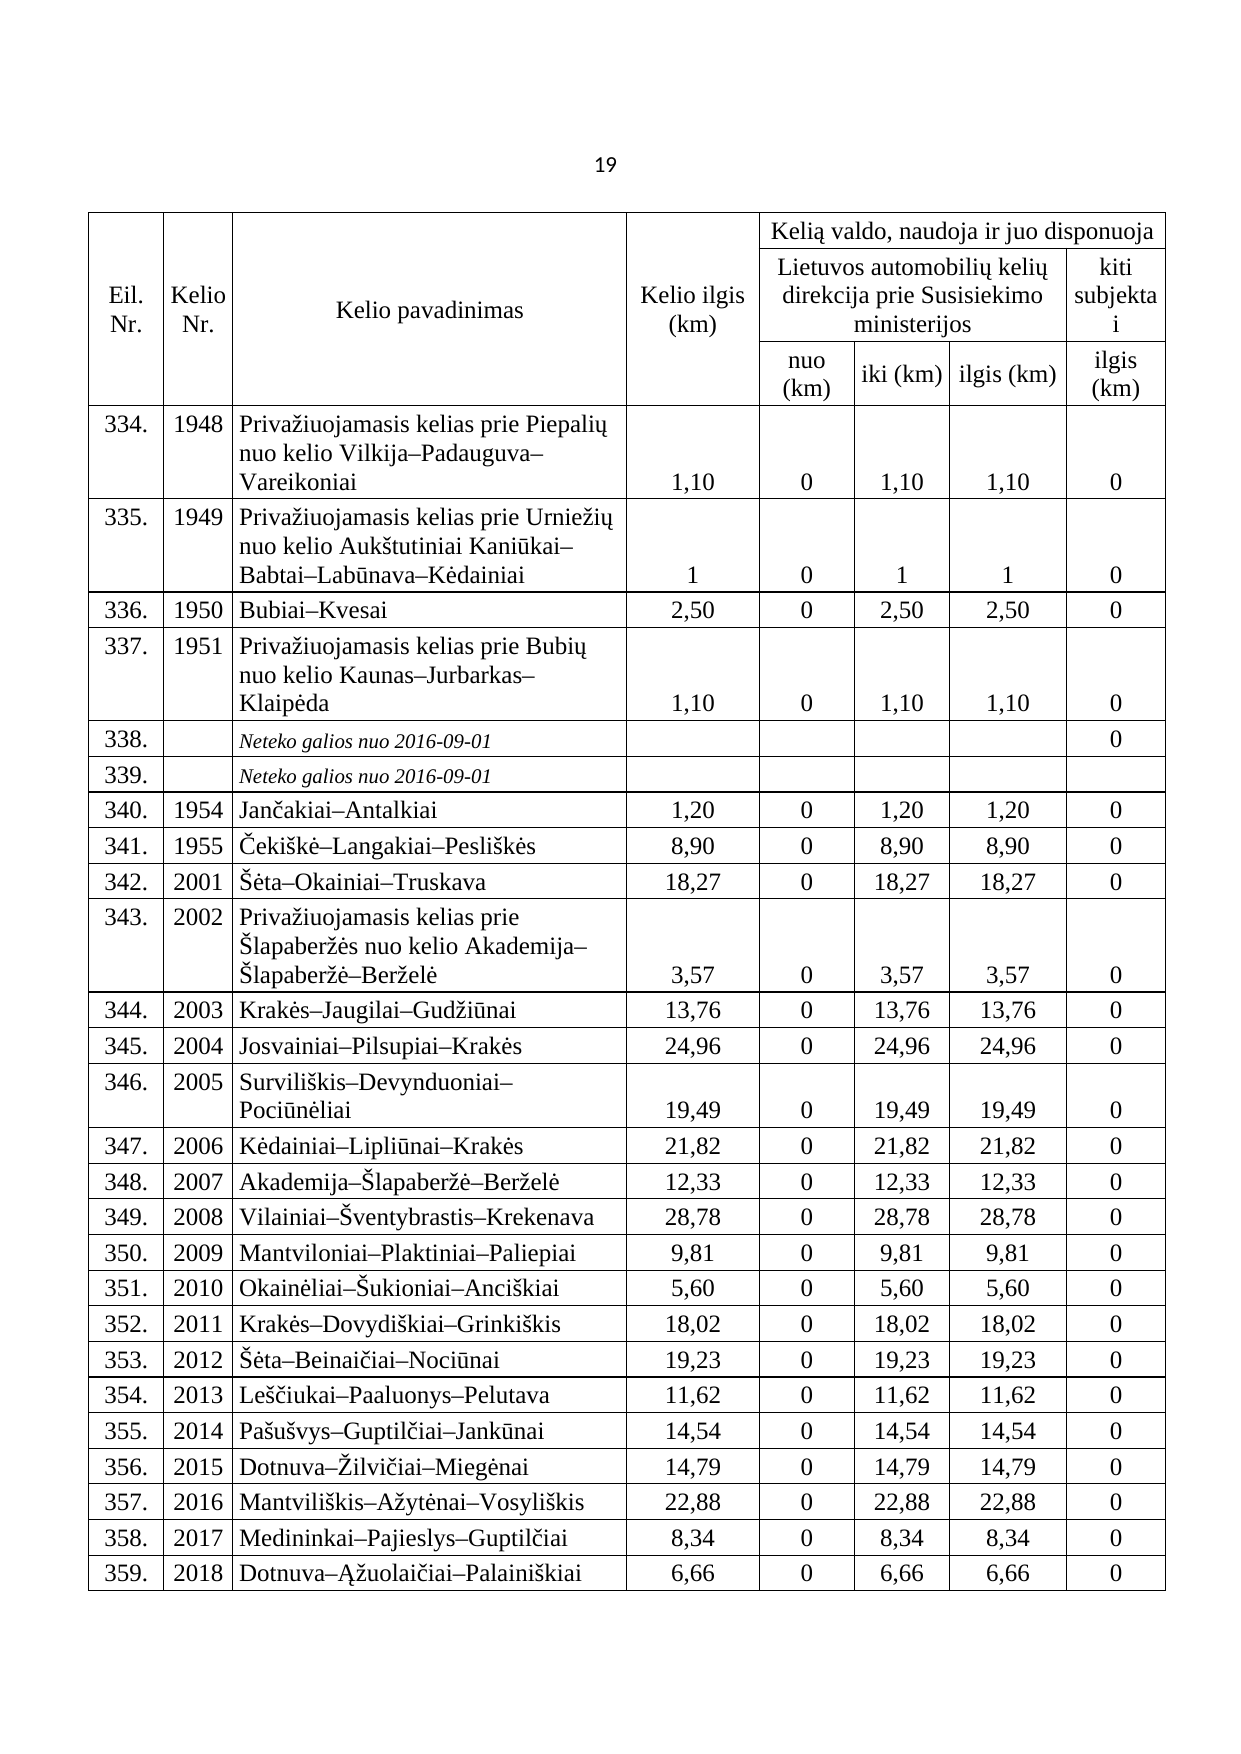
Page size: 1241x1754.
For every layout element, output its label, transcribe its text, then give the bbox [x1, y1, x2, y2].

table_cell 0 [760, 899, 854, 991]
table_cell Krakės–Dovydiškiai–Grinkiškis [233, 1306, 626, 1341]
table_cell 0 [1067, 1413, 1165, 1448]
table_cell 0 [1067, 1128, 1165, 1163]
table_cell 344. [89, 993, 163, 1027]
table_cell 350. [89, 1235, 163, 1269]
table_cell 24,96 [855, 1028, 949, 1063]
table_cell 1949 [164, 499, 232, 591]
table_header Kelio Nr. [164, 213, 232, 405]
table_cell 28,78 [627, 1199, 759, 1234]
table_cell 347. [89, 1128, 163, 1163]
table_cell 8,90 [950, 828, 1066, 863]
table_cell 0 [1067, 499, 1165, 591]
table_cell 12,33 [627, 1164, 759, 1198]
table_cell 2006 [164, 1128, 232, 1163]
table_cell 18,02 [627, 1306, 759, 1341]
table_cell 338. [89, 721, 163, 756]
table_cell 0 [760, 1413, 854, 1448]
table_cell 0 [760, 1378, 854, 1412]
table_cell 2007 [164, 1164, 232, 1198]
table_cell 3,57 [950, 899, 1066, 991]
table_cell 0 [1067, 1306, 1165, 1341]
table_cell 8,90 [855, 828, 949, 863]
table_cell 0 [1067, 1271, 1165, 1305]
table_cell 0 [1067, 1556, 1165, 1590]
table_cell 19,23 [627, 1342, 759, 1376]
table_cell 0 [760, 1449, 854, 1483]
table_header Kelio pavadinimas [233, 213, 626, 405]
table_cell 346. [89, 1064, 163, 1127]
table_cell 19,49 [627, 1064, 759, 1127]
table_cell 0 [1067, 993, 1165, 1027]
table_cell 2013 [164, 1378, 232, 1412]
table_cell [627, 721, 759, 756]
table_cell 0 [760, 1484, 854, 1519]
table_cell 28,78 [855, 1199, 949, 1234]
table_cell 3,57 [855, 899, 949, 991]
table_cell 0 [1067, 828, 1165, 863]
table_cell 18,02 [855, 1306, 949, 1341]
table_cell 11,62 [855, 1378, 949, 1412]
table_cell ilgis (km) [1067, 342, 1165, 405]
table_cell 348. [89, 1164, 163, 1198]
table_cell 3,57 [627, 899, 759, 991]
table_cell [164, 721, 232, 756]
table_cell Šėta–Okainiai–Truskava [233, 864, 626, 898]
table_cell 0 [1067, 1484, 1165, 1519]
table_cell 11,62 [950, 1378, 1066, 1412]
table_cell Josvainiai–Pilsupiai–Krakės [233, 1028, 626, 1063]
table_cell 21,82 [627, 1128, 759, 1163]
table_cell Dotnuva–Ąžuolaičiai–Palainiškiai [233, 1556, 626, 1590]
table_cell 22,88 [855, 1484, 949, 1519]
table_cell 0 [760, 1520, 854, 1554]
table_cell nuo (km) [760, 342, 854, 405]
table_cell Okainėliai–Šukioniai–Anciškiai [233, 1271, 626, 1305]
table_cell 0 [1067, 1378, 1165, 1412]
table_header Kelią valdo, naudoja ir juo disponuoja [760, 213, 1165, 248]
table_cell 14,79 [950, 1449, 1066, 1483]
table_cell Kėdainiai–Lipliūnai–Krakės [233, 1128, 626, 1163]
table_cell Bubiai–Kvesai [233, 593, 626, 627]
table_cell 0 [760, 864, 854, 898]
table_cell 2017 [164, 1520, 232, 1554]
table_cell 0 [1067, 1064, 1165, 1127]
table_cell 18,27 [855, 864, 949, 898]
table_cell 2010 [164, 1271, 232, 1305]
table_cell 13,76 [950, 993, 1066, 1027]
table_cell 22,88 [627, 1484, 759, 1519]
table_cell 343. [89, 899, 163, 991]
table_cell 5,60 [627, 1271, 759, 1305]
table_cell 0 [760, 1306, 854, 1341]
table_cell 358. [89, 1520, 163, 1554]
table_cell Privažiuojamasis kelias prie Urniežių nuo kelio Aukštutiniai Kaniūkai–Babtai–Labūnava–Kėdainiai [233, 499, 626, 591]
table_cell 340. [89, 793, 163, 827]
table_cell 9,81 [627, 1235, 759, 1269]
table_cell 355. [89, 1413, 163, 1448]
table_cell 1,10 [950, 628, 1066, 720]
table_cell 341. [89, 828, 163, 863]
table_cell 2015 [164, 1449, 232, 1483]
table_cell 11,62 [627, 1378, 759, 1412]
table_cell Dotnuva–Žilvičiai–Miegėnai [233, 1449, 626, 1483]
table_cell 12,33 [855, 1164, 949, 1198]
table_cell [760, 757, 854, 791]
table_cell 2003 [164, 993, 232, 1027]
table_cell iki (km) [855, 342, 949, 405]
table_cell 8,34 [950, 1520, 1066, 1554]
table_cell 2,50 [950, 593, 1066, 627]
table_cell 13,76 [627, 993, 759, 1027]
table_cell 0 [760, 406, 854, 498]
table_cell 2014 [164, 1413, 232, 1448]
table_cell 0 [1067, 593, 1165, 627]
table_cell Mantviloniai–Plaktiniai–Paliepiai [233, 1235, 626, 1269]
table_cell 2012 [164, 1342, 232, 1376]
table_cell Privažiuojamasis kelias prie Šlapaberžės nuo kelio Akademija–Šlapaberžė–Berželė [233, 899, 626, 991]
table_cell 6,66 [855, 1556, 949, 1590]
table_cell 0 [760, 499, 854, 591]
table_cell 19,23 [950, 1342, 1066, 1376]
table_cell Mantviliškis–Ažytėnai–Vosyliškis [233, 1484, 626, 1519]
table_cell 14,54 [855, 1413, 949, 1448]
table_cell 0 [760, 1342, 854, 1376]
table_cell [950, 721, 1066, 756]
table_cell kiti subjektai [1067, 249, 1165, 341]
table_cell 5,60 [855, 1271, 949, 1305]
table_cell [855, 721, 949, 756]
table_cell 0 [760, 828, 854, 863]
table_cell 0 [760, 1199, 854, 1234]
table_cell 0 [1067, 406, 1165, 498]
table_cell 18,27 [627, 864, 759, 898]
table_cell [855, 757, 949, 791]
table_cell 1,20 [855, 793, 949, 827]
table_cell Akademija–Šlapaberžė–Berželė [233, 1164, 626, 1198]
table_cell 0 [760, 1128, 854, 1163]
table_cell 1951 [164, 628, 232, 720]
table_cell 0 [1067, 793, 1165, 827]
table_cell ilgis (km) [950, 342, 1066, 405]
table_cell 24,96 [627, 1028, 759, 1063]
table_cell 0 [760, 1271, 854, 1305]
table_cell 0 [760, 993, 854, 1027]
table_cell 1,10 [627, 628, 759, 720]
table_cell 6,66 [950, 1556, 1066, 1590]
table_cell 0 [760, 793, 854, 827]
table_cell Neteko galios nuo 2016-09-01 [233, 757, 626, 791]
table_cell 1,10 [855, 406, 949, 498]
table_cell 14,79 [627, 1449, 759, 1483]
table_cell 21,82 [855, 1128, 949, 1163]
table_cell 0 [1067, 1235, 1165, 1269]
table_cell 0 [1067, 1164, 1165, 1198]
table_cell 14,79 [855, 1449, 949, 1483]
table_cell 22,88 [950, 1484, 1066, 1519]
table_cell 352. [89, 1306, 163, 1341]
table_cell Lietuvos automobilių kelių direkcija prie Susisiekimo ministerijos [760, 249, 1066, 341]
table_cell 1,20 [627, 793, 759, 827]
table_cell [760, 721, 854, 756]
table_cell 1 [627, 499, 759, 591]
table_cell 14,54 [627, 1413, 759, 1448]
table_cell 14,54 [950, 1413, 1066, 1448]
table_cell 336. [89, 593, 163, 627]
table_cell 357. [89, 1484, 163, 1519]
table_cell [164, 757, 232, 791]
table_cell 339. [89, 757, 163, 791]
table_cell 359. [89, 1556, 163, 1590]
table_cell 2009 [164, 1235, 232, 1269]
table_cell 5,60 [950, 1271, 1066, 1305]
table_cell [627, 757, 759, 791]
table_cell Pašušvys–Guptilčiai–Jankūnai [233, 1413, 626, 1448]
table_cell Jančakiai–Antalkiai [233, 793, 626, 827]
table_cell 1948 [164, 406, 232, 498]
table_cell 0 [760, 1556, 854, 1590]
table_cell 18,02 [950, 1306, 1066, 1341]
table_cell 12,33 [950, 1164, 1066, 1198]
table_cell 1955 [164, 828, 232, 863]
table_cell Medininkai–Pajieslys–Guptilčiai [233, 1520, 626, 1554]
table_cell 18,27 [950, 864, 1066, 898]
table_cell 13,76 [855, 993, 949, 1027]
table_cell 0 [1067, 628, 1165, 720]
table_cell 1 [950, 499, 1066, 591]
table_cell 0 [1067, 721, 1165, 756]
table_cell 0 [760, 1164, 854, 1198]
table_cell 9,81 [950, 1235, 1066, 1269]
table_cell 2004 [164, 1028, 232, 1063]
table_cell 349. [89, 1199, 163, 1234]
table_cell 345. [89, 1028, 163, 1063]
table_cell 0 [760, 593, 854, 627]
table_cell 351. [89, 1271, 163, 1305]
table_cell Čekiškė–Langakiai–Pesliškės [233, 828, 626, 863]
table_cell 19,23 [855, 1342, 949, 1376]
table_cell 1954 [164, 793, 232, 827]
table_cell 2016 [164, 1484, 232, 1519]
table_cell 28,78 [950, 1199, 1066, 1234]
table_cell Leščiukai–Paaluonys–Pelutava [233, 1378, 626, 1412]
table_cell 21,82 [950, 1128, 1066, 1163]
table_cell 2,50 [855, 593, 949, 627]
table_cell 337. [89, 628, 163, 720]
table_cell 24,96 [950, 1028, 1066, 1063]
table_cell 1,10 [855, 628, 949, 720]
table_cell 2,50 [627, 593, 759, 627]
table_cell 2011 [164, 1306, 232, 1341]
table_cell Šėta–Beinaičiai–Nociūnai [233, 1342, 626, 1376]
table_cell [1067, 757, 1165, 791]
table_cell 0 [1067, 1199, 1165, 1234]
table_cell Krakės–Jaugilai–Gudžiūnai [233, 993, 626, 1027]
table_cell 19,49 [950, 1064, 1066, 1127]
table_cell 335. [89, 499, 163, 591]
table_cell 1,20 [950, 793, 1066, 827]
table_cell 1,10 [950, 406, 1066, 498]
table_cell Surviliškis–Devynduoniai–Pociūnėliai [233, 1064, 626, 1127]
table_cell 1950 [164, 593, 232, 627]
table_cell 0 [760, 1064, 854, 1127]
table_cell 2002 [164, 899, 232, 991]
table_cell 0 [760, 1028, 854, 1063]
table_header Kelio ilgis (km) [627, 213, 759, 405]
table_cell 356. [89, 1449, 163, 1483]
table_cell 1,10 [627, 406, 759, 498]
table_cell Vilainiai–Šventybrastis–Krekenava [233, 1199, 626, 1234]
table_cell 8,34 [855, 1520, 949, 1554]
table_cell 6,66 [627, 1556, 759, 1590]
table_cell 342. [89, 864, 163, 898]
table_cell 8,34 [627, 1520, 759, 1554]
table_cell 0 [760, 1235, 854, 1269]
table_cell 2018 [164, 1556, 232, 1590]
table_cell 0 [760, 628, 854, 720]
table_cell Neteko galios nuo 2016-09-01 [233, 721, 626, 756]
table_cell 8,90 [627, 828, 759, 863]
table_header Eil. Nr. [89, 213, 163, 405]
table_cell 354. [89, 1378, 163, 1412]
table_cell 2008 [164, 1199, 232, 1234]
table_cell 19,49 [855, 1064, 949, 1127]
table_cell 0 [1067, 1520, 1165, 1554]
table_cell 0 [1067, 899, 1165, 991]
table_cell 334. [89, 406, 163, 498]
table_cell 0 [1067, 1449, 1165, 1483]
table_cell 0 [1067, 1342, 1165, 1376]
table_cell Privažiuojamasis kelias prie Bubių nuo kelio Kaunas–Jurbarkas–Klaipėda [233, 628, 626, 720]
table_cell 2005 [164, 1064, 232, 1127]
table_cell 0 [1067, 864, 1165, 898]
table_cell 1 [855, 499, 949, 591]
table_cell 353. [89, 1342, 163, 1376]
table_cell 9,81 [855, 1235, 949, 1269]
table_cell [950, 757, 1066, 791]
table_cell Privažiuojamasis kelias prie Piepalių nuo kelio Vilkija–Padauguva–Vareikoniai [233, 406, 626, 498]
table_cell 0 [1067, 1028, 1165, 1063]
table_cell 2001 [164, 864, 232, 898]
